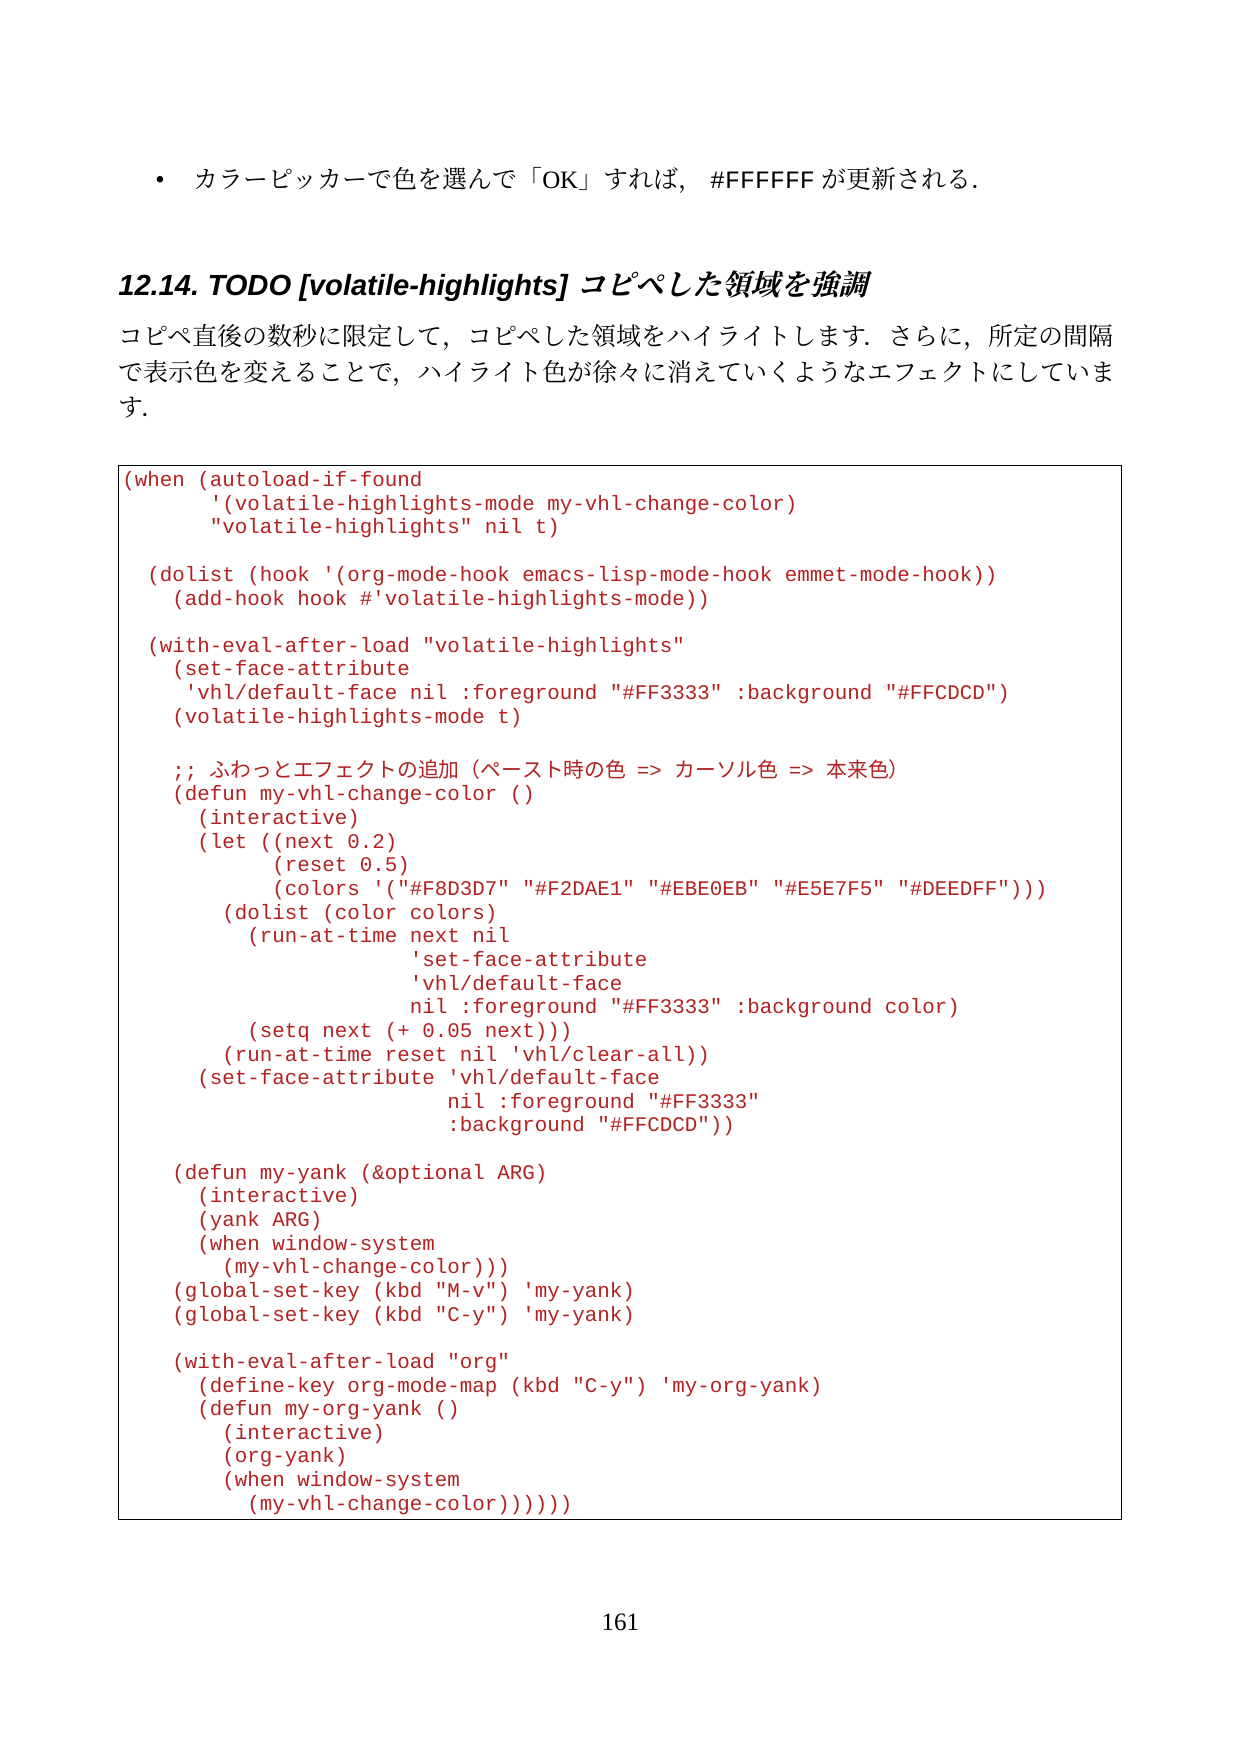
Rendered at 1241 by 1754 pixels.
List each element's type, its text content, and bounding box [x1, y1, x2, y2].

text (colors '("#F8D3D7" "#F2DAE1" "#EBE0EB" "#E5E7F5" "#DEEDFF"))) [119, 874, 1121, 898]
text (my-vhl-change-color))) [119, 1252, 1121, 1276]
text 'set-face-attribute [119, 945, 1121, 969]
text コピペ直後の数秒に限定して，コピペした領域をハイライトします．さらに，所定の間隔で表示色を変えることで，ハイライト色が徐々に消えていくようなエフェクトにしています． [118, 316, 1122, 453]
text (dolist (color colors) [119, 898, 1121, 921]
text (yank ARG) [119, 1205, 1121, 1229]
text (set-face-attribute [119, 654, 1121, 678]
text (interactive) [119, 1418, 1121, 1442]
text (global-set-key (kbd "C-y") 'my-yank) [119, 1300, 1121, 1323]
text :background "#FFCDCD")) [119, 1111, 1121, 1134]
text (interactive) [119, 1181, 1121, 1205]
text (reset 0.5) [119, 850, 1121, 874]
text (defun my-org-yank () [119, 1394, 1121, 1418]
text nil :foreground "#FF3333" [119, 1087, 1121, 1111]
text nil :foreground "#FF3333" :background color) [119, 992, 1121, 1016]
text 'vhl/default-face nil :foreground "#FF3333" :background "#FFCDCD") [119, 678, 1121, 702]
text (when window-system [119, 1465, 1121, 1489]
text (my-vhl-change-color)))))) [119, 1489, 1121, 1519]
text (define-key org-mode-map (kbd "C-y") 'my-org-yank) [119, 1371, 1121, 1394]
text ;; ふわっとエフェクトの追加（ペースト時の色 => カーソル色 => 本来色） [119, 749, 1121, 779]
text (dolist (hook '(org-mode-hook emacs-lisp-mode-hook emmet-mode-hook)) [119, 560, 1121, 583]
text (add-hook hook #'volatile-highlights-mode)) [119, 583, 1121, 607]
list [156, 118, 1122, 147]
text "volatile-highlights" nil t) [119, 513, 1121, 536]
list カラーピッカーで色を選んで「OK」すれば， #FFFFFF が更新される． [156, 159, 1122, 224]
text (run-at-time reset nil 'vhl/clear-all)) [119, 1039, 1121, 1063]
text (when window-system [119, 1229, 1121, 1252]
text (setq next (+ 0.05 next))) [119, 1016, 1121, 1039]
text (defun my-vhl-change-color () [119, 779, 1121, 803]
text (org-yank) [119, 1442, 1121, 1465]
text (with-eval-after-load "org" [119, 1347, 1121, 1371]
text (defun my-yank (&optional ARG) [119, 1158, 1121, 1181]
text (volatile-highlights-mode t) [119, 702, 1121, 725]
text (interactive) [119, 803, 1121, 827]
subtitle TODO [volatile-highlights] コピペした領域を強調 [118, 262, 1122, 304]
text '(volatile-highlights-mode my-vhl-change-color) [119, 489, 1121, 513]
text (run-at-time next nil [119, 921, 1121, 945]
text (let ((next 0.2) [119, 827, 1121, 850]
text (set-face-attribute 'vhl/default-face [119, 1063, 1121, 1087]
text (global-set-key (kbd "M-v") 'my-yank) [119, 1276, 1121, 1300]
text 'vhl/default-face [119, 969, 1121, 992]
text (with-eval-after-load "volatile-highlights" [119, 631, 1121, 654]
text (when (autoload-if-found [119, 466, 1121, 489]
